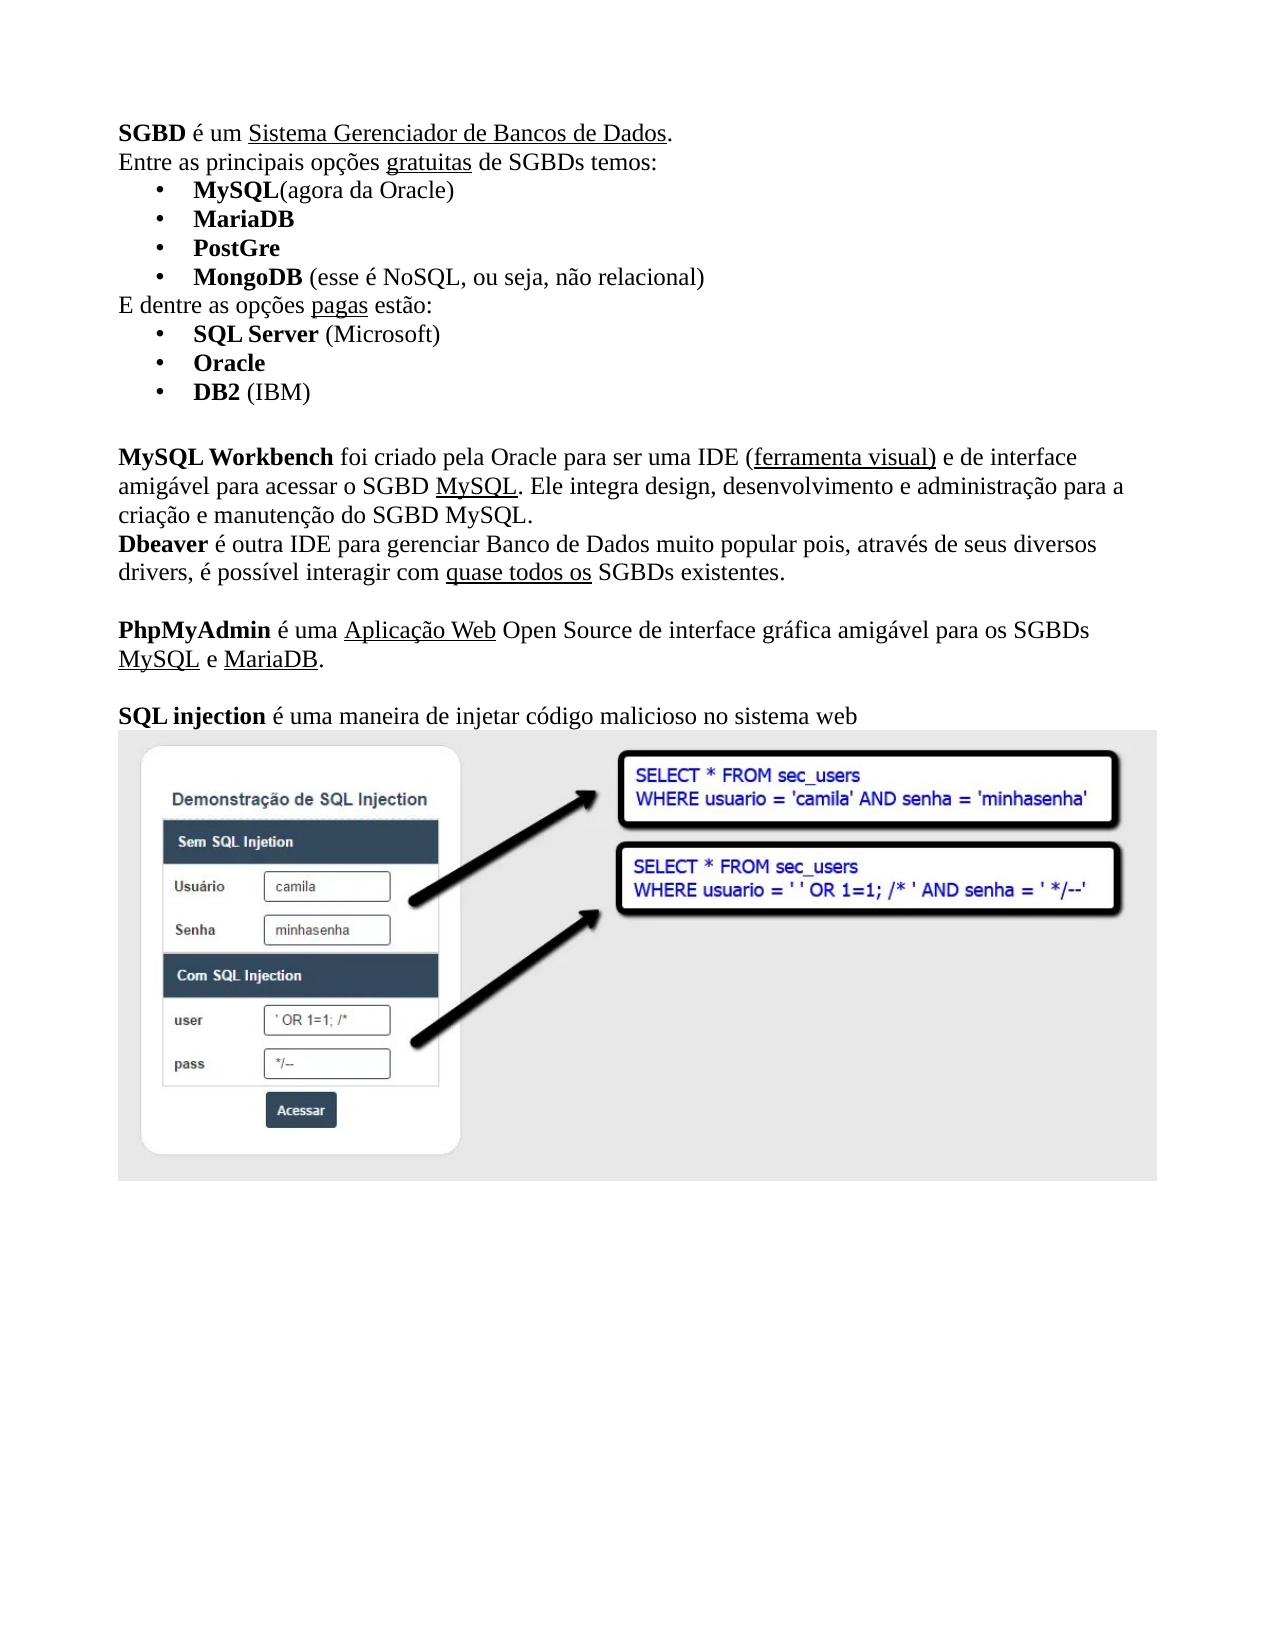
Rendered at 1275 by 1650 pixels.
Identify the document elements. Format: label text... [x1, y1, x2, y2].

list MongoDB (esse é NoSQL, ou seja, não relacional) [156, 262, 1157, 291]
text E dentre as opções pagas estão: [118, 291, 1157, 319]
list DB2 (IBM) [156, 377, 1157, 406]
text Entre as principais opções gratuitas de SGBDs temos: [118, 147, 1157, 176]
text Dbeaver é outra IDE para gerenciar Banco de Dados muito popular pois, através de seus diversos drivers, é possível interagir com quase todos os SGBDs existentes. [118, 529, 1157, 586]
text PhpMyAdmin é uma Aplicação Web Open Source de interface gráfica amigável para os SGBDs MySQL e MariaDB. [118, 615, 1157, 672]
picture [118, 730, 1157, 1181]
text MySQL Workbench foi criado pela Oracle para ser uma IDE (ferramenta visual) e de interface amigável para acessar o SGBD MySQL. Ele integra design, desenvolvimento e administração para a criação e manutenção do SGBD MySQL. [118, 442, 1157, 529]
list Oracle [156, 348, 1157, 377]
text SGBD é um Sistema Gerenciador de Bancos de Dados. [118, 118, 1157, 147]
list MySQL(agora da Oracle) [156, 176, 1157, 204]
list MariaDB [156, 204, 1157, 233]
text SQL injection é uma maneira de injetar código malicioso no sistema web [118, 701, 1157, 730]
list PostGre [156, 233, 1157, 262]
list SQL Server (Microsoft) [156, 319, 1157, 348]
